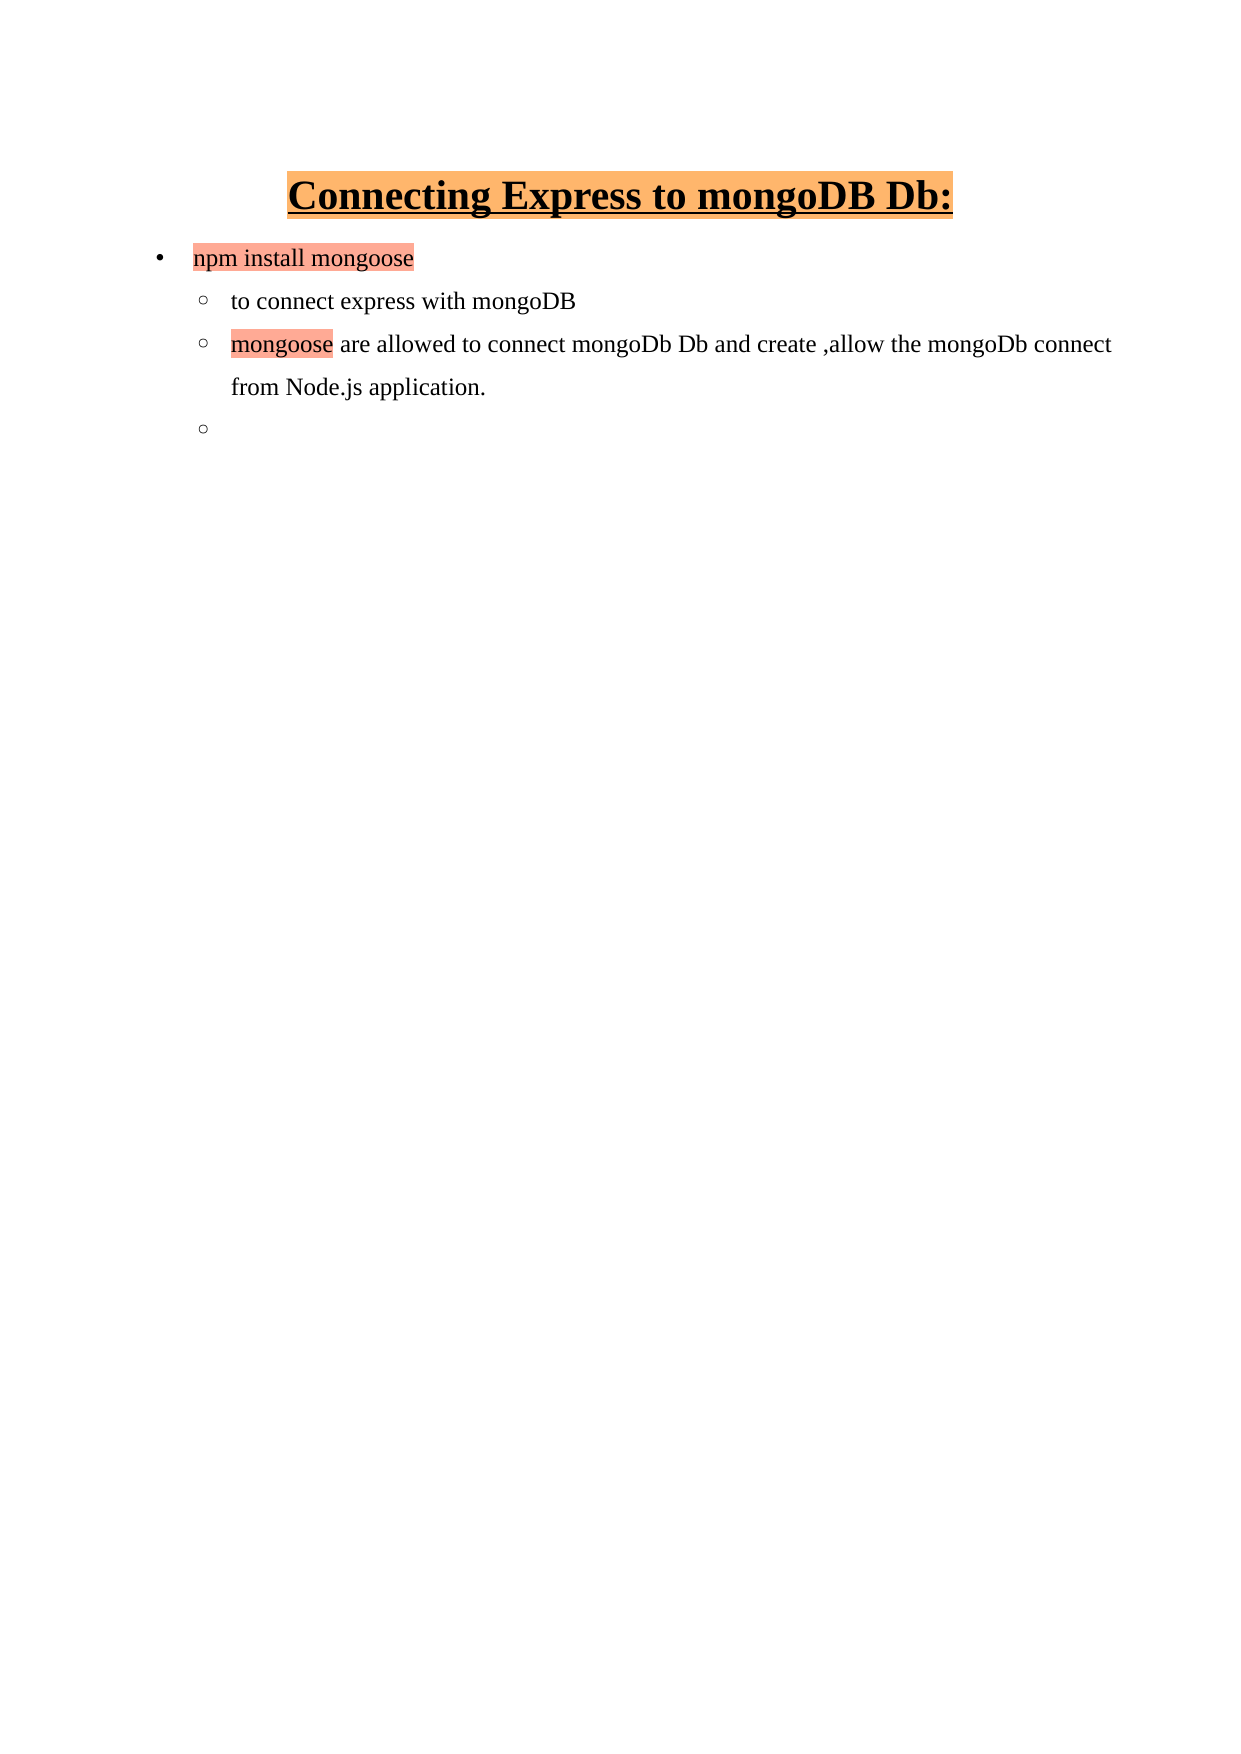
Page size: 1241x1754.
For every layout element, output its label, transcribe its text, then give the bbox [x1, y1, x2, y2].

text Connecting Express to mongoDB Db: [118, 118, 1122, 219]
list mongoose are allowed to connect mongoDb Db and create ,allow the mongoDb connect from Node.js application. [193, 329, 1122, 401]
list to connect express with mongoDB [193, 286, 1122, 314]
list npm install mongoose [156, 243, 1122, 271]
